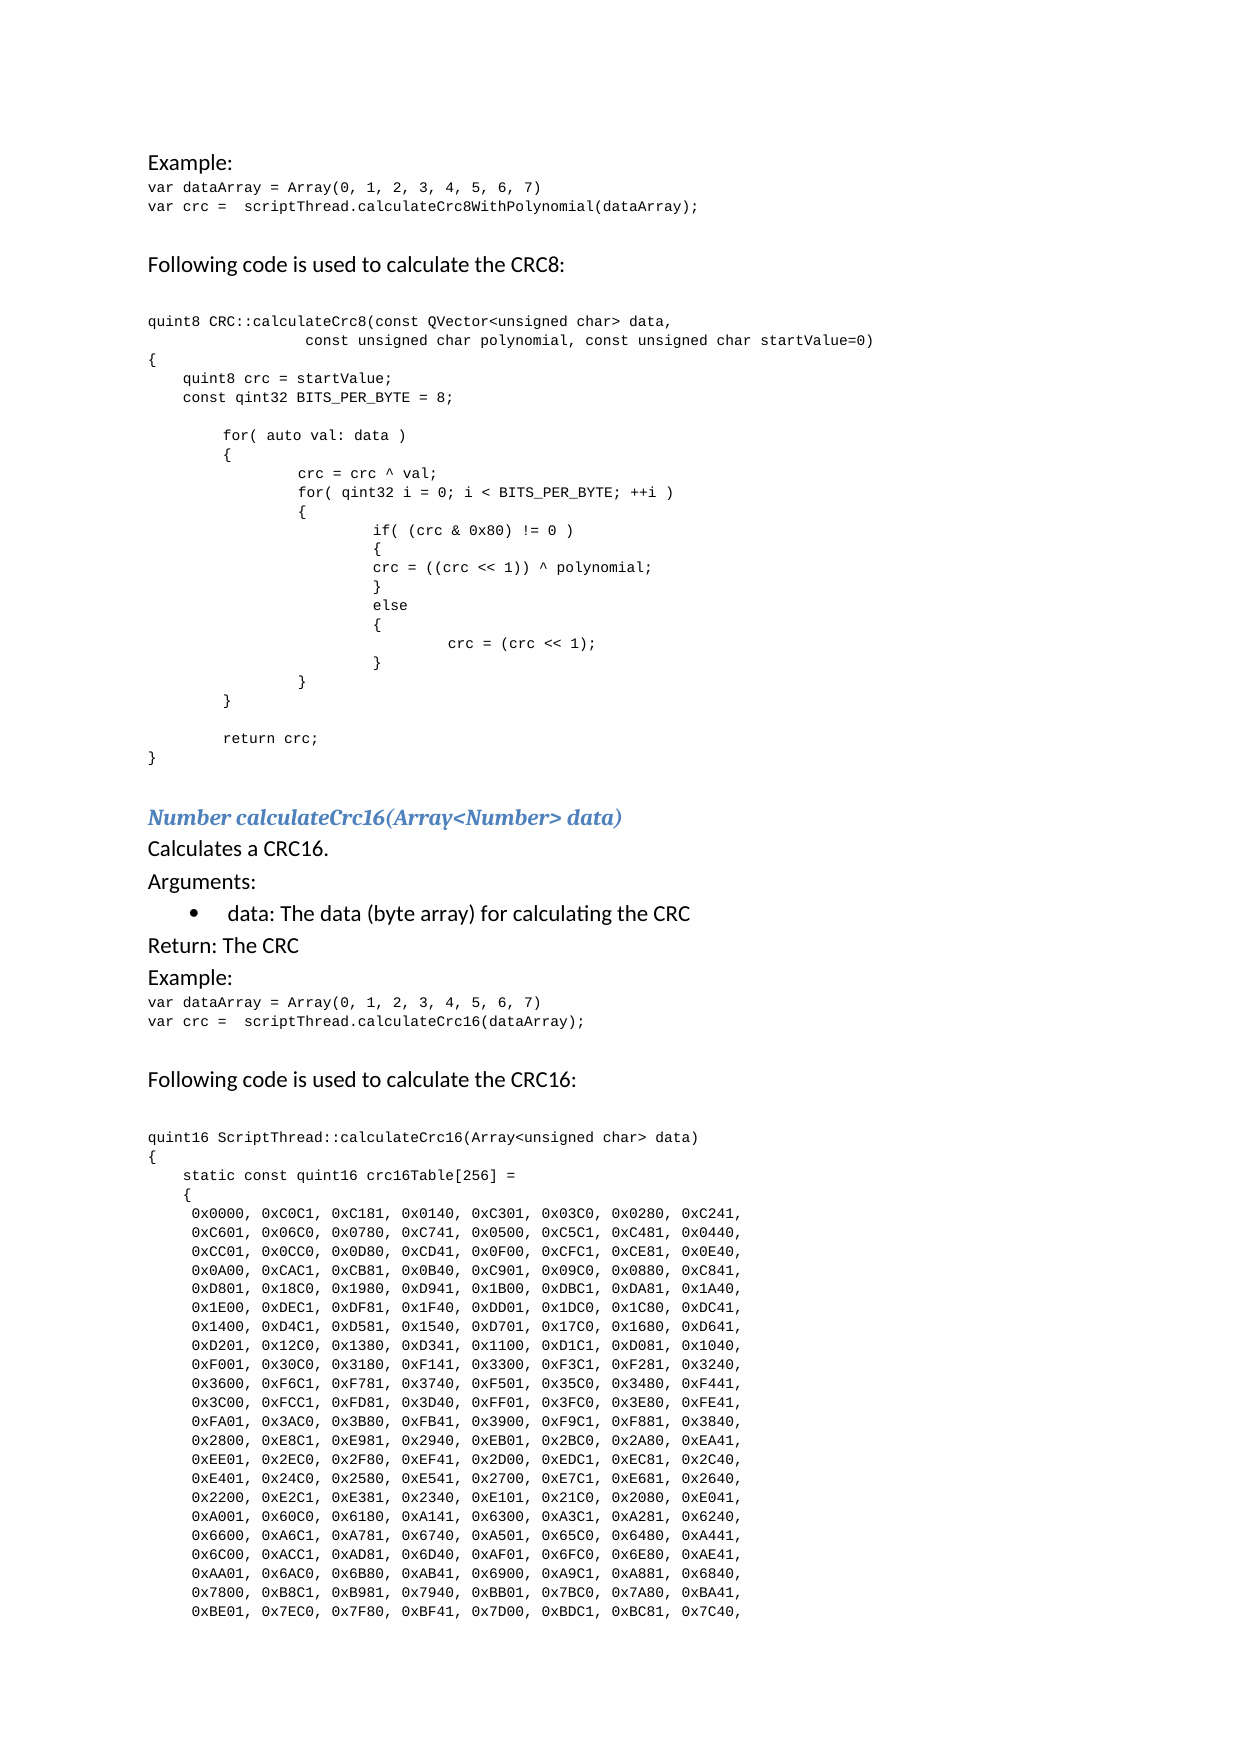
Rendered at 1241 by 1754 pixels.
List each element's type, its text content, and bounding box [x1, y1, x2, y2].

text Example: [148, 148, 1093, 176]
text Return: The CRC [148, 931, 1093, 959]
text 0xCC01, 0x0CC0, 0x0D80, 0xCD41, 0x0F00, 0xCFC1, 0xCE81, 0x0E40, [148, 1244, 1093, 1260]
text Following code is used to calculate the CRC16: [148, 1066, 1093, 1094]
text quint16 ScriptThread::calculateCrc16(Array<unsigned char> data) [148, 1130, 1093, 1147]
text 0x6600, 0xA6C1, 0xA781, 0x6740, 0xA501, 0x65C0, 0x6480, 0xA441, [148, 1528, 1093, 1545]
text { [148, 1149, 1093, 1166]
subtitle Number calculateCrc16(Array<Number> data) [148, 804, 1093, 831]
text 0xBE01, 0x7EC0, 0x7F80, 0xBF41, 0x7D00, 0xBDC1, 0xBC81, 0x7C40, [148, 1604, 1093, 1621]
text } [148, 656, 1093, 672]
text 0x1E00, 0xDEC1, 0xDF81, 0x1F40, 0xDD01, 0x1DC0, 0x1C80, 0xDC41, [148, 1301, 1093, 1317]
text 0xD201, 0x12C0, 0x1380, 0xD341, 0x1100, 0xD1C1, 0xD081, 0x1040, [148, 1338, 1093, 1355]
text 0x2800, 0xE8C1, 0xE981, 0x2940, 0xEB01, 0x2BC0, 0x2A80, 0xEA41, [148, 1433, 1093, 1450]
text static const quint16 crc16Table[256] = [148, 1168, 1093, 1184]
text const unsigned char polynomial, const unsigned char startValue=0) [148, 333, 1093, 350]
text for( auto val: data ) [148, 428, 1093, 444]
text { [148, 352, 1093, 369]
text 0xFA01, 0x3AC0, 0x3B80, 0xFB41, 0x3900, 0xF9C1, 0xF881, 0x3840, [148, 1414, 1093, 1431]
text 0x1400, 0xD4C1, 0xD581, 0x1540, 0xD701, 0x17C0, 0x1680, 0xD641, [148, 1319, 1093, 1336]
text const qint32 BITS_PER_BYTE = 8; [148, 390, 1093, 407]
text { [148, 542, 1093, 558]
text } [148, 750, 1093, 767]
text Calculates a CRC16. [148, 834, 1093, 863]
text if( (crc & 0x80) != 0 ) [148, 523, 1093, 539]
text } [148, 580, 1093, 596]
text 0x3600, 0xF6C1, 0xF781, 0x3740, 0xF501, 0x35C0, 0x3480, 0xF441, [148, 1376, 1093, 1393]
text var crc = scriptThread.calculateCrc8WithPolynomial(dataArray); [148, 199, 1093, 215]
text 0x0000, 0xC0C1, 0xC181, 0x0140, 0xC301, 0x03C0, 0x0280, 0xC241, [148, 1206, 1093, 1222]
text else [148, 599, 1093, 615]
text } [148, 693, 1093, 710]
text Following code is used to calculate the CRC8: [148, 250, 1093, 278]
text { [148, 1187, 1093, 1203]
text 0xC601, 0x06C0, 0x0780, 0xC741, 0x0500, 0xC5C1, 0xC481, 0x0440, [148, 1225, 1093, 1241]
text { [148, 618, 1093, 634]
text crc = crc ^ val; [223, 466, 1093, 482]
text 0x7800, 0xB8C1, 0xB981, 0x7940, 0xBB01, 0x7BC0, 0x7A80, 0xBA41, [148, 1585, 1093, 1602]
text var crc = scriptThread.calculateCrc16(dataArray); [148, 1014, 1093, 1031]
text 0xE401, 0x24C0, 0x2580, 0xE541, 0x2700, 0xE7C1, 0xE681, 0x2640, [148, 1471, 1093, 1488]
text { [223, 504, 1093, 520]
text 0xF001, 0x30C0, 0x3180, 0xF141, 0x3300, 0xF3C1, 0xF281, 0x3240, [148, 1357, 1093, 1374]
text 0x6C00, 0xACC1, 0xAD81, 0x6D40, 0xAF01, 0x6FC0, 0x6E80, 0xAE41, [148, 1547, 1093, 1564]
text var dataArray = Array(0, 1, 2, 3, 4, 5, 6, 7) [148, 996, 1093, 1012]
text crc = ((crc << 1)) ^ polynomial; [148, 561, 1093, 577]
text { [148, 447, 1093, 463]
list data: The data (byte array) for calculating the CRC [190, 899, 1093, 927]
text Example: [148, 963, 1093, 991]
text 0x3C00, 0xFCC1, 0xFD81, 0x3D40, 0xFF01, 0x3FC0, 0x3E80, 0xFE41, [148, 1395, 1093, 1412]
text 0xEE01, 0x2EC0, 0x2F80, 0xEF41, 0x2D00, 0xEDC1, 0xEC81, 0x2C40, [148, 1452, 1093, 1469]
text crc = (crc << 1); [148, 637, 1093, 653]
text var dataArray = Array(0, 1, 2, 3, 4, 5, 6, 7) [148, 180, 1093, 196]
text quint8 crc = startValue; [148, 371, 1093, 388]
text for( qint32 i = 0; i < BITS_PER_BYTE; ++i ) [223, 485, 1093, 501]
text 0xA001, 0x60C0, 0x6180, 0xA141, 0x6300, 0xA3C1, 0xA281, 0x6240, [148, 1509, 1093, 1526]
text 0x2200, 0xE2C1, 0xE381, 0x2340, 0xE101, 0x21C0, 0x2080, 0xE041, [148, 1490, 1093, 1507]
text 0xAA01, 0x6AC0, 0x6B80, 0xAB41, 0x6900, 0xA9C1, 0xA881, 0x6840, [148, 1566, 1093, 1583]
text 0xD801, 0x18C0, 0x1980, 0xD941, 0x1B00, 0xDBC1, 0xDA81, 0x1A40, [148, 1282, 1093, 1298]
text 0x0A00, 0xCAC1, 0xCB81, 0x0B40, 0xC901, 0x09C0, 0x0880, 0xC841, [148, 1263, 1093, 1279]
text } [148, 674, 1093, 691]
text Arguments: [148, 867, 1093, 895]
text quint8 CRC::calculateCrc8(const QVector<unsigned char> data, [148, 314, 1093, 331]
text return crc; [148, 731, 1093, 748]
